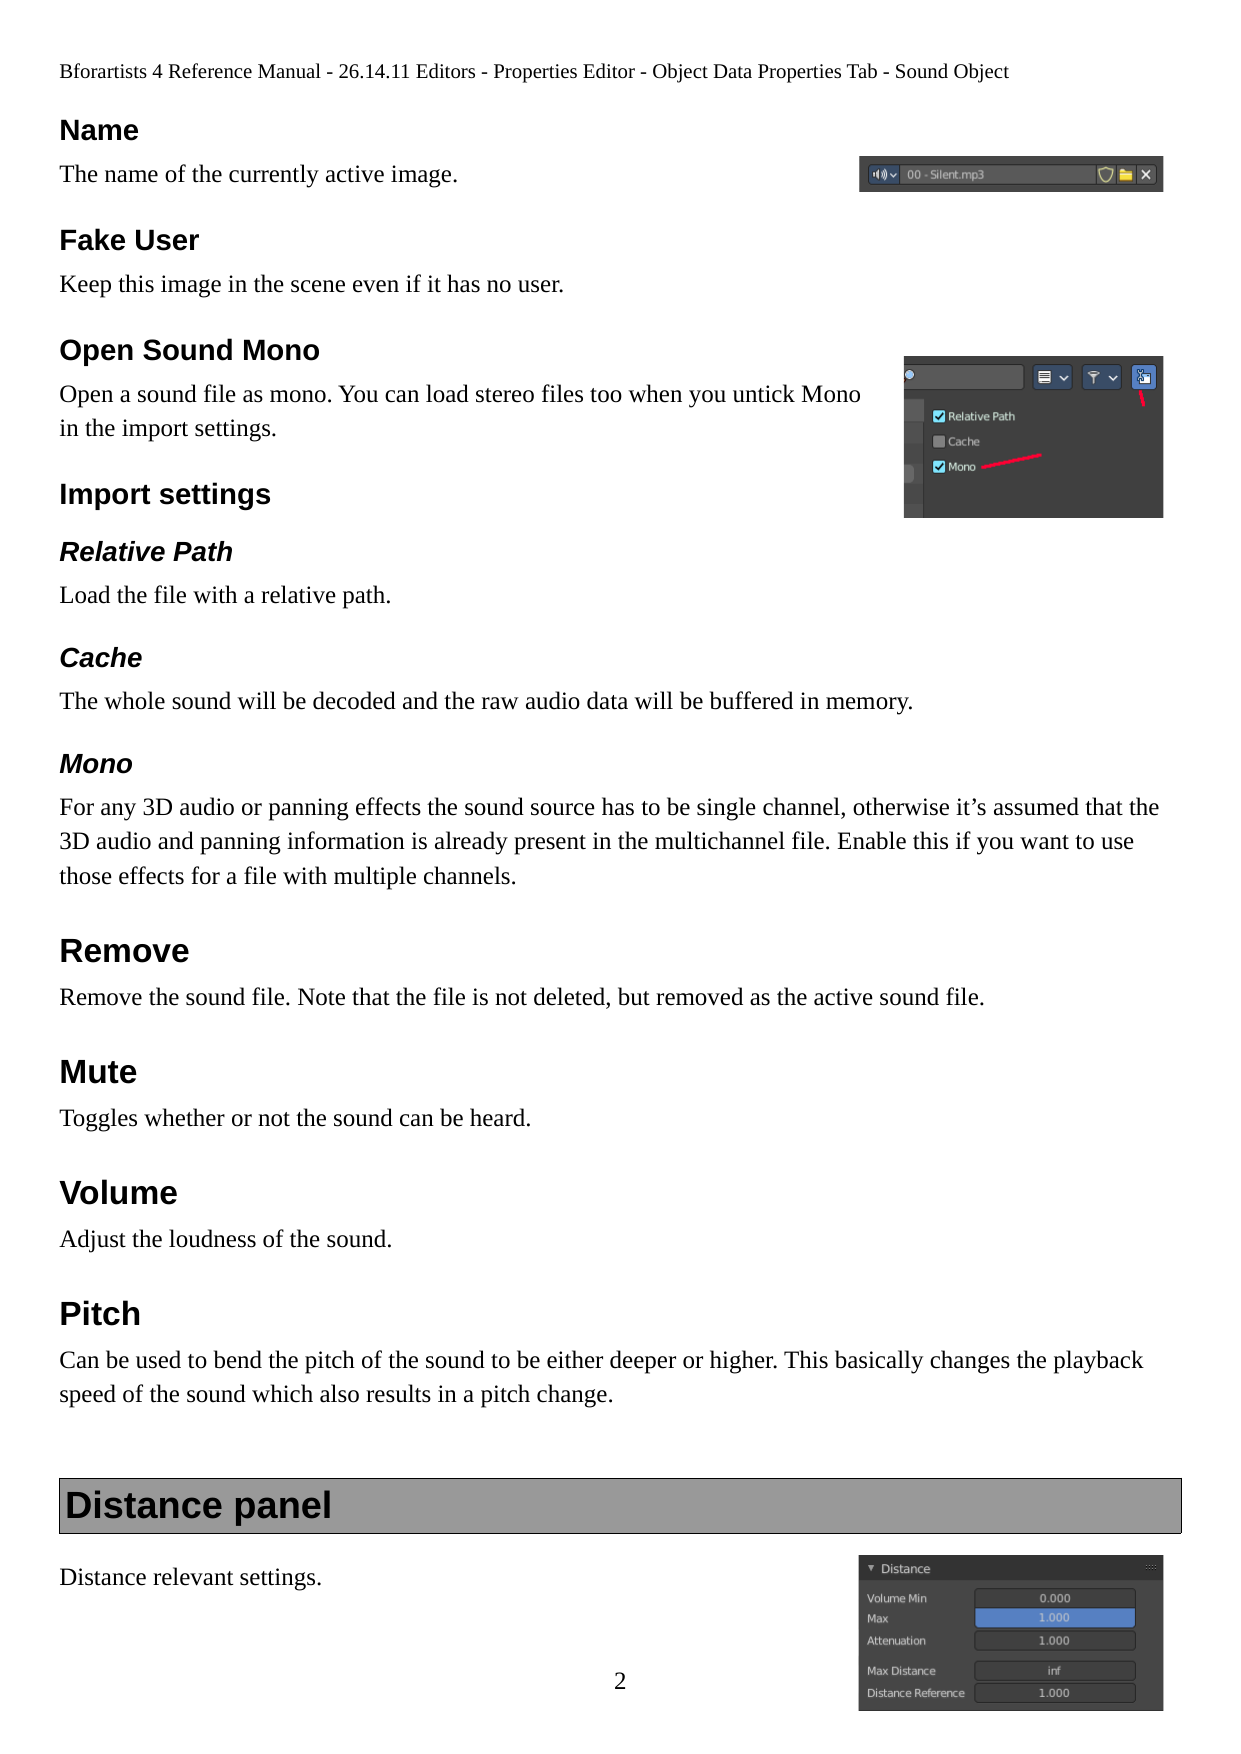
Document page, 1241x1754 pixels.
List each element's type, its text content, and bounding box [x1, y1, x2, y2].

subtitle Fake User [59, 222, 1181, 256]
picture [903, 356, 1164, 518]
picture [859, 156, 1164, 192]
subtitle Relative Path [59, 536, 1181, 567]
subtitle Cache [59, 641, 1181, 673]
text The name of the currently active image. [59, 159, 859, 188]
text Toggles whether or not the sound can be heard. [59, 1103, 1181, 1132]
subtitle [1164, 477, 1181, 511]
picture [858, 1555, 1164, 1711]
text Adjust the loudness of the sound. [59, 1224, 1181, 1253]
subtitle Volume [59, 1173, 1181, 1211]
subtitle Import settings [59, 477, 903, 511]
subtitle Mono [59, 747, 1181, 779]
text Can be used to bend the pitch of the sound to be either deeper or higher. This basically changes the playback speed of the sound which also results in a pitch change. [59, 1345, 1181, 1408]
text Load the file with a relative path. [59, 580, 1181, 609]
subtitle Mute [59, 1052, 1181, 1090]
subtitle Name [59, 113, 1181, 146]
subtitle Open Sound Mono [59, 332, 1181, 366]
text Remove the sound file. Note that the file is not deleted, but removed as the active sound file. [59, 982, 1181, 1011]
table_header Distance panel [60, 1479, 1181, 1533]
text Keep this image in the scene even if it has no user. [59, 269, 1181, 297]
text For any 3D audio or panning effects the sound source has to be single channel, otherwise it’s assumed that the 3D audio and panning information is already present in the multichannel file. Enable this if you want to use those effects for a file with multiple channels. [59, 792, 1181, 889]
subtitle Remove [59, 931, 1181, 969]
subtitle Pitch [59, 1294, 1181, 1332]
text Distance relevant settings. [59, 1562, 858, 1590]
text The whole sound will be decoded and the raw audio data will be buffered in memory. [59, 686, 1181, 714]
text Open a sound file as mono. You can load stereo files too when you untick Mono in the import settings. [59, 379, 903, 442]
